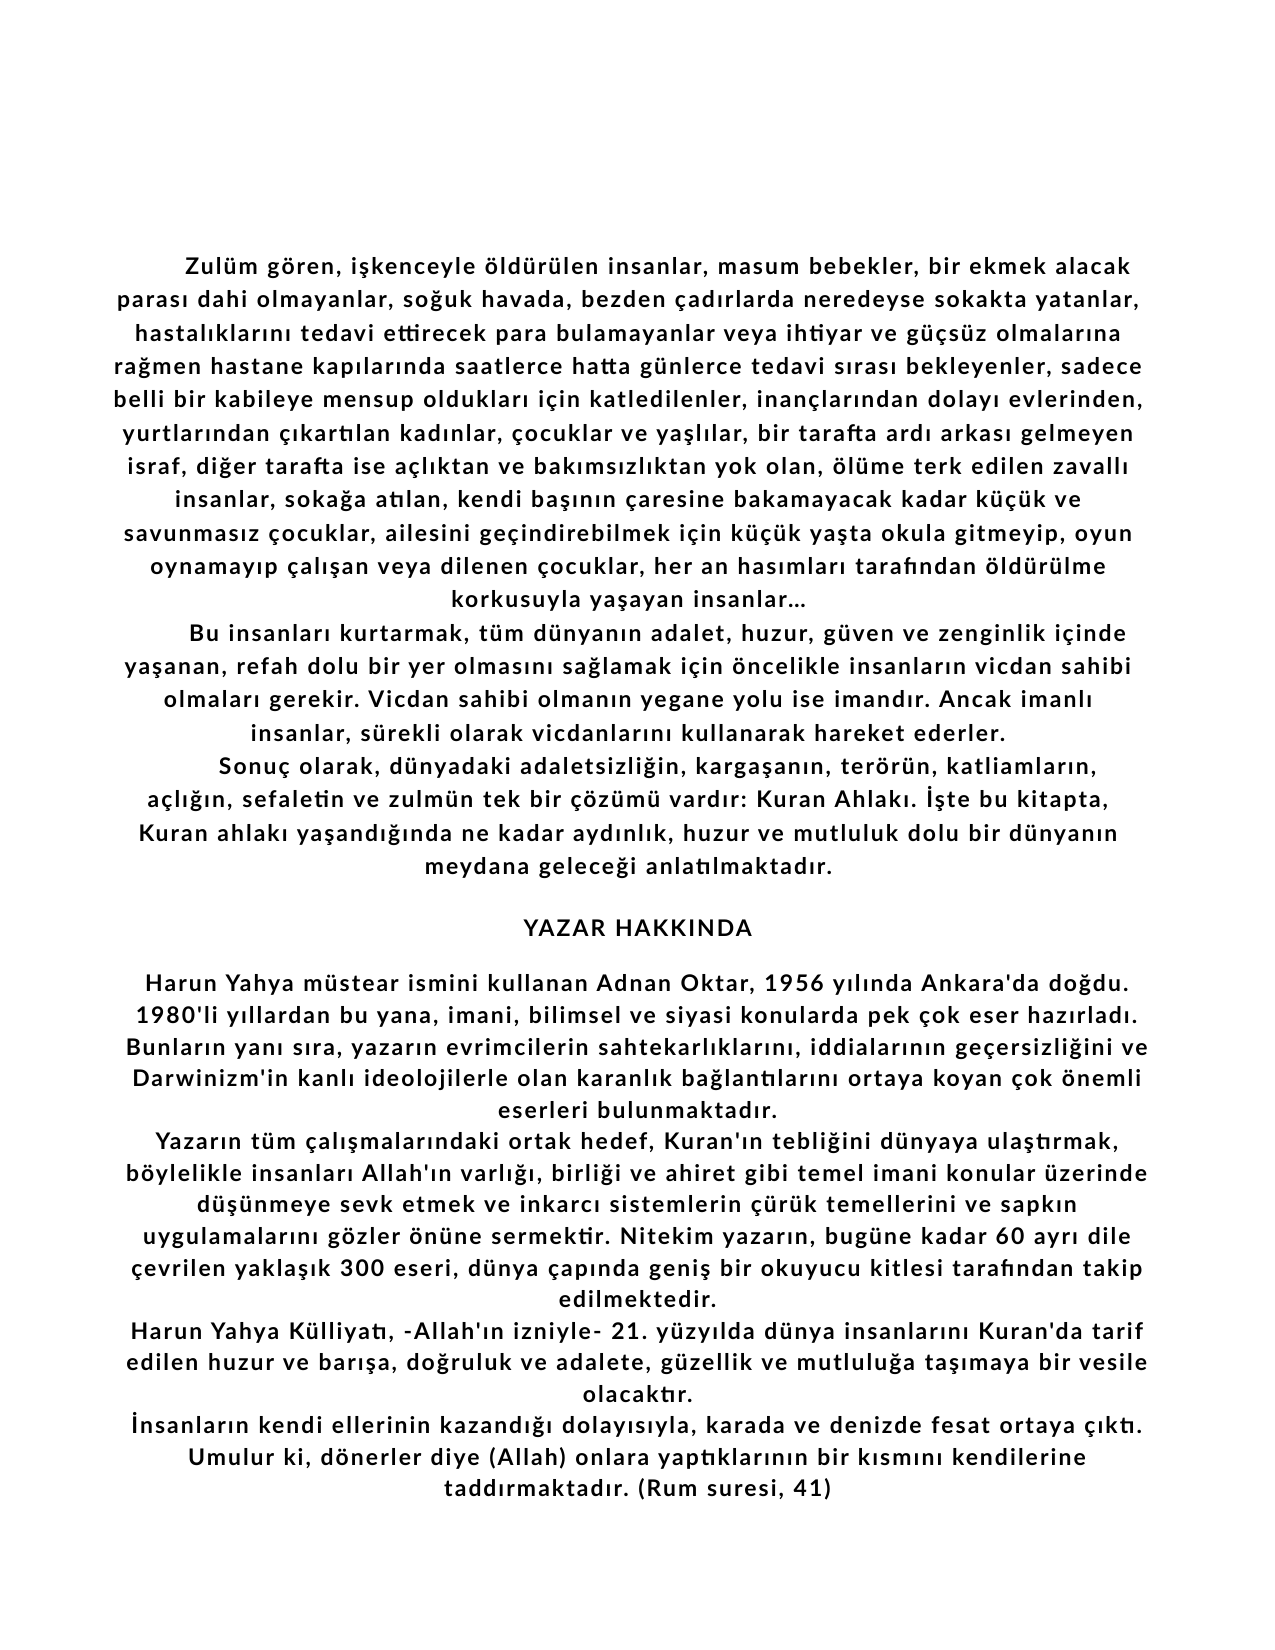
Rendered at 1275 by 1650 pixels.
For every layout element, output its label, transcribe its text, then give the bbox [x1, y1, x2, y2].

text Bu insanları kurtarmak, tüm dünyanın adalet, huzur, güven ve zenginlik içinde yaşanan, refah dolu bir yer olmasını sağlamak için öncelikle insanların vicdan sahibi olmaları gerekir. Vicdan sahibi olmanın yegane yolu ise imandır. Ancak imanlı insanlar, sürekli olarak vicdanlarını kullanarak hareket ederler. [112, 614, 1145, 748]
text Zulüm gören, işkenceyle öldürülen insanlar, masum bebekler, bir ekmek alacak parası dahi olmayanlar, soğuk havada, bezden çadırlarda neredeyse sokakta yatanlar, hastalıklarını tedavi ettirecek para bulamayanlar veya ihtiyar ve güçsüz olmalarına rağmen hastane kapılarında saatlerce hatta günlerce tedavi sırası bekleyenler, sadece belli bir kabileye mensup oldukları için katledilenler, inançlarından dolayı evlerinden, yurtlarından çıkartılan kadınlar, çocuklar ve yaşlılar, bir tarafta ardı arkası gelmeyen israf, diğer tarafta ise açlıktan ve bakımsızlıktan yok olan, ölüme terk edilen zavallı insanlar, sokağa atılan, kendi başının çaresine bakamayacak kadar küçük ve savunmasız çocuklar, ailesini geçindirebilmek için küçük yaşta okula gitmeyip, oyun oynamayıp çalışan veya dilenen çocuklar, her an hasımları tarafından öldürülme korkusuyla yaşayan insanlar… [112, 248, 1145, 614]
text Harun Yahya müstear ismini kullanan Adnan Oktar, 1956 yılında Ankara'da doğdu. 1980'li yıllardan bu yana, imani, bilimsel ve siyasi konularda pek çok eser hazırladı. Bunların yanı sıra, yazarın evrimcilerin sahtekarlıklarını, iddialarının geçersizliğini ve Darwinizm'in kanlı ideolojilerle olan karanlık bağlantılarını ortaya koyan çok önemli eserleri bulunmaktadır. [112, 969, 1162, 1123]
text Sonuç olarak, dünyadaki adaletsizliğin, kargaşanın, terörün, katliamların, açlığın, sefaletin ve zulmün tek bir çözümü vardır: Kuran Ahlakı. İşte bu kitapta, Kuran ahlakı yaşandığında ne kadar aydınlık, huzur ve mutluluk dolu bir dünyanın meydana geleceği anlatılmaktadır. [112, 748, 1145, 881]
text YAZAR HAKKINDA [112, 914, 1162, 942]
text İnsanların kendi ellerinin kazandığı dolayısıyla, karada ve denizde fesat ortaya çıktı. Umulur ki, dönerler diye (Allah) onlara yaptıklarının bir kısmını kendilerine taddırmaktadır. (Rum suresi, 41) [112, 1411, 1162, 1502]
text Harun Yahya Külliyatı, -Allah'ın izniyle- 21. yüzyılda dünya insanlarını Kuran'da tarif edilen huzur ve barışa, doğruluk ve adalete, güzellik ve mutluluğa taşımaya bir vesile olacaktır. [112, 1316, 1162, 1407]
text Yazarın tüm çalışmalarındaki ortak hedef, Kuran'ın tebliğini dünyaya ulaştırmak, böylelikle insanları Allah'ın varlığı, birliği ve ahiret gibi temel imani konular üzerinde düşünmeye sevk etmek ve inkarcı sistemlerin çürük temellerini ve sapkın uygulamalarını gözler önüne sermektir. Nitekim yazarın, bugüne kadar 60 ayrı dile çevrilen yaklaşık 300 eseri, dünya çapında geniş bir okuyucu kitlesi tarafından takip edilmektedir. [112, 1127, 1162, 1312]
